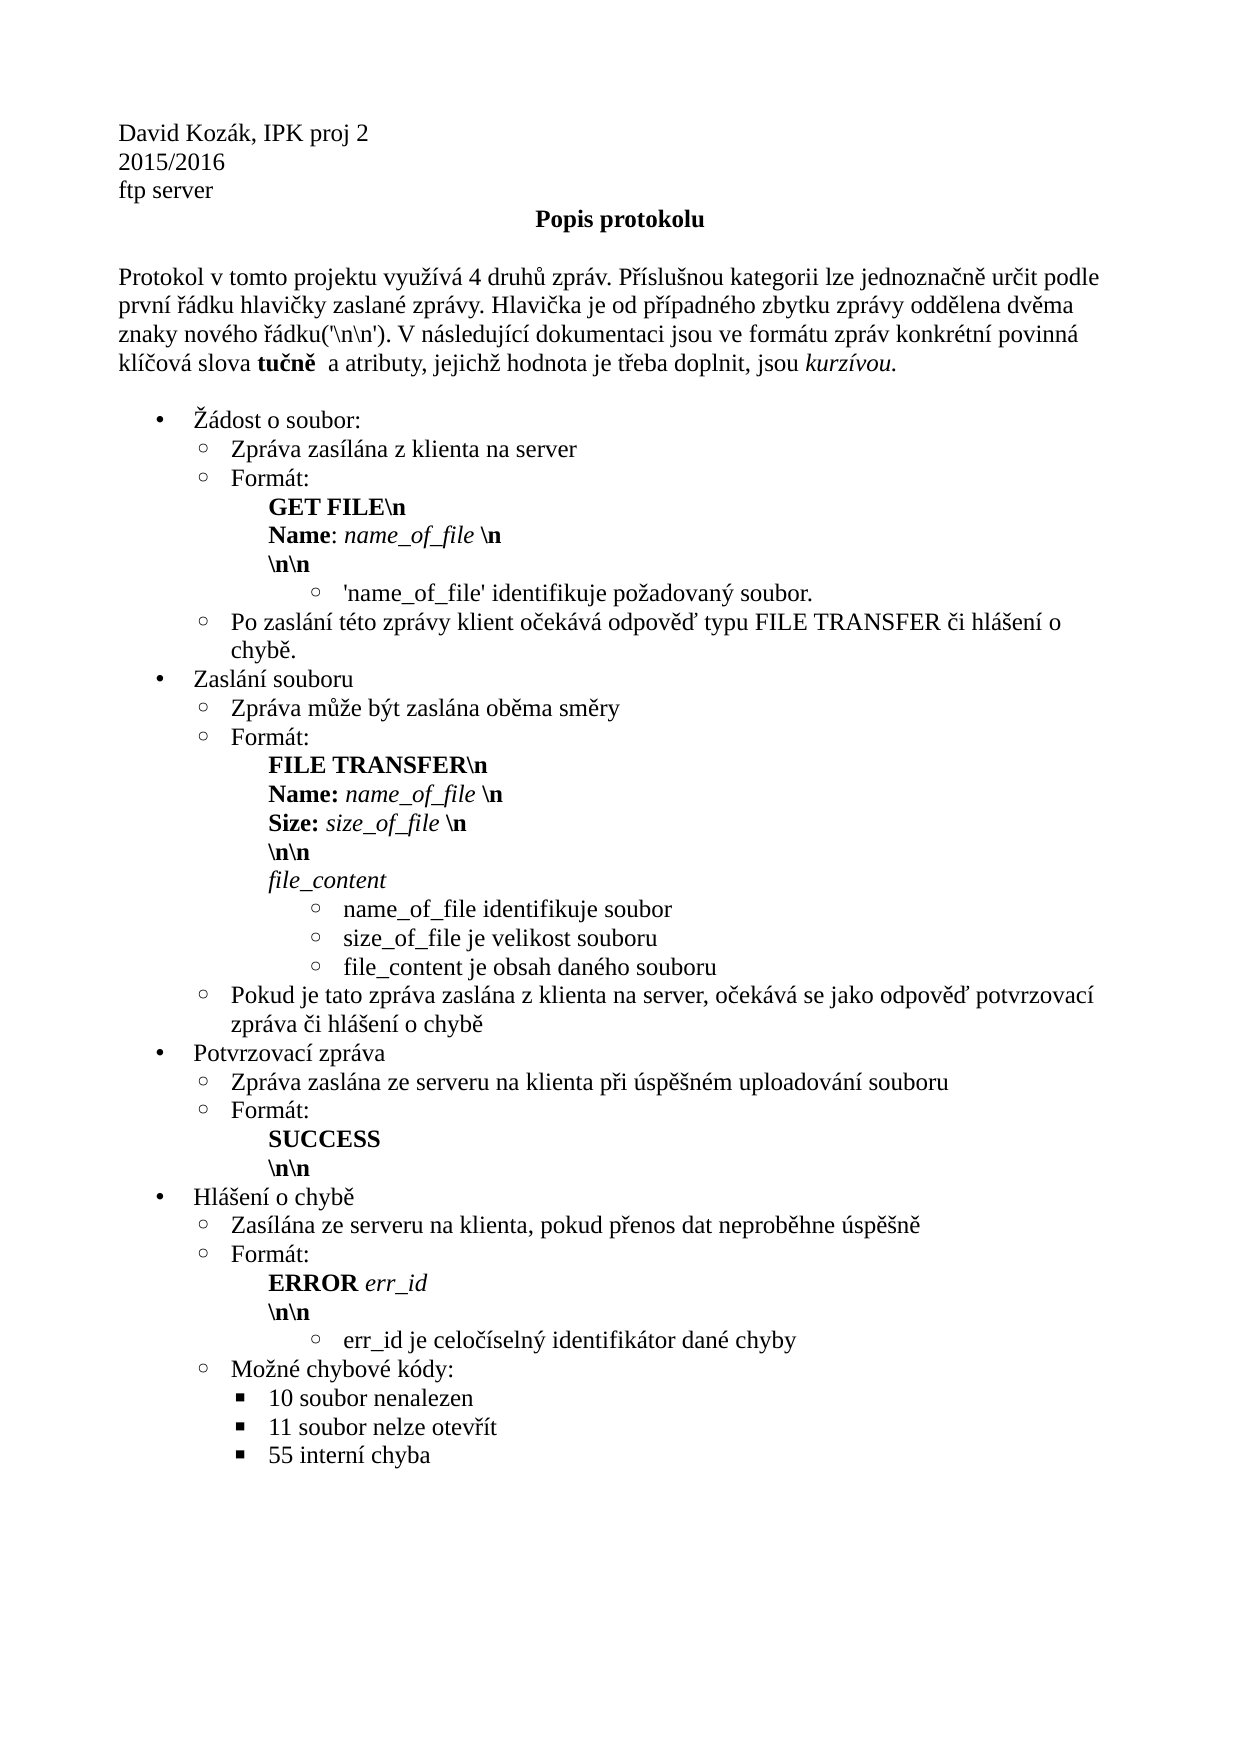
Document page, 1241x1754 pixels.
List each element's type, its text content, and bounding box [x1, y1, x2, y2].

list err_id je celočíselný identifikátor dané chyby [306, 1326, 1122, 1354]
list GET FILE\n [231, 492, 1122, 521]
list Formát: [193, 1239, 1122, 1268]
list file_content [231, 866, 1122, 894]
list Hlášení o chybě [156, 1182, 1122, 1211]
list Zasílána ze serveru na klienta, pokud přenos dat neproběhne úspěšně [193, 1211, 1122, 1239]
text 2015/2016 [118, 147, 1122, 176]
list file_content je obsah daného souboru [306, 952, 1122, 981]
list Po zaslání této zprávy klient očekává odpověď typu FILE TRANSFER či hlášení o chybě. [193, 607, 1122, 664]
list Pokud je tato zpráva zaslána z klienta na server, očekává se jako odpověď potvrzovací zpráva či hlášení o chybě [193, 981, 1122, 1038]
list \n\n [231, 837, 1122, 866]
list Formát: [193, 463, 1122, 492]
list \n\n [231, 1297, 1122, 1326]
list Zpráva zaslána ze serveru na klienta při úspěšném uploadování souboru [193, 1067, 1122, 1096]
list size_of_file je velikost souboru [306, 923, 1122, 952]
list Formát: [193, 1096, 1122, 1124]
list Zpráva zasílána z klienta na server [193, 434, 1122, 463]
list Zaslání souboru [156, 664, 1122, 693]
list Name: name_of_file \n [231, 779, 1122, 808]
list 55 interní chyba [231, 1441, 1122, 1469]
text David Kozák, IPK proj 2 [118, 118, 1122, 147]
text Popis protokolu [118, 204, 1122, 233]
list SUCCESS [231, 1124, 1122, 1153]
list FILE TRANSFER\n [231, 751, 1122, 779]
list name_of_file identifikuje soubor [306, 894, 1122, 923]
text Protokol v tomto projektu využívá 4 druhů zpráv. Příslušnou kategorii lze jednoznačně určit podle první řádku hlavičky zaslané zprávy. Hlavička je od případného zbytku zprávy oddělena dvěma znaky nového řádku('\n\n'). V následující dokumentaci jsou ve formátu zpráv konkrétní povinná klíčová slova tučně a atributy, jejichž hodnota je třeba doplnit, jsou kurzívou. [118, 262, 1122, 377]
list Name: name_of_file \n [231, 521, 1122, 549]
list \n\n [231, 1153, 1122, 1182]
list Formát: [193, 722, 1122, 751]
list Možné chybové kódy: [193, 1354, 1122, 1383]
list Size: size_of_file \n [231, 808, 1122, 837]
text ftp server [118, 176, 1122, 204]
list 'name_of_file' identifikuje požadovaný soubor. [306, 578, 1122, 607]
list Potvrzovací zpráva [156, 1038, 1122, 1067]
list 11 soubor nelze otevřít [231, 1412, 1122, 1441]
list Zpráva může být zaslána oběma směry [193, 693, 1122, 722]
list \n\n [231, 549, 1122, 578]
list 10 soubor nenalezen [231, 1383, 1122, 1412]
list ERROR err_id [231, 1268, 1122, 1297]
list Žádost o soubor: [156, 406, 1122, 434]
